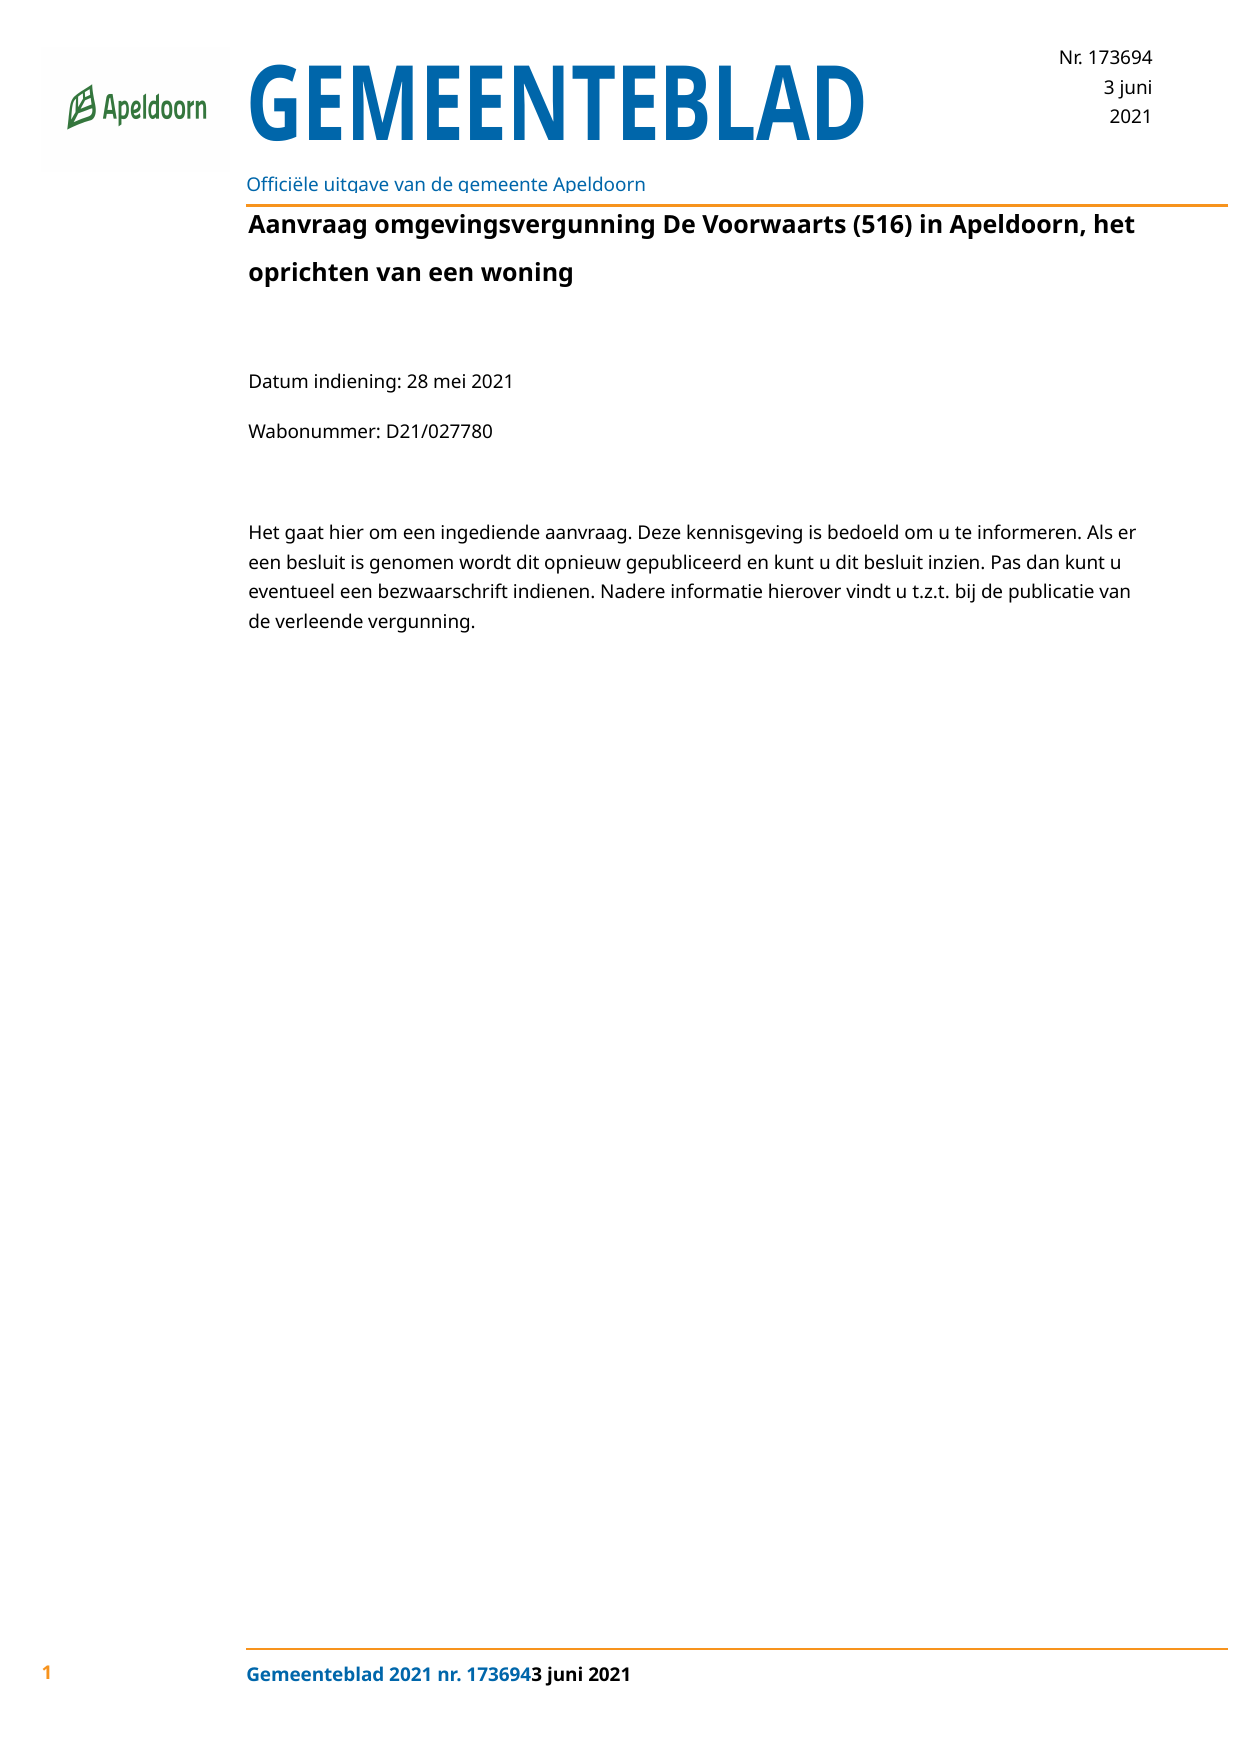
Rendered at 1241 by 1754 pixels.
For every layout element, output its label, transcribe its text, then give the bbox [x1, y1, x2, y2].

text Aanvraag omgevingsvergunning De Voorwaarts (516) in Apeldoorn, het oprichten van een woning [248, 207, 1152, 288]
picture [41, 47, 231, 172]
text Datum indiening: 28 mei 2021 [248, 368, 1152, 394]
text Wabonummer: D21/027780 [248, 419, 1152, 444]
text Het gaat hier om een ingediende aanvraag. Deze kennisgeving is bedoeld om u te informeren. Als er een besluit is genomen wordt dit opnieuw gepubliceerd en kunt u dit besluit inzien. Pas dan kunt u eventueel een bezwaarschrift indienen. Nadere informatie hierover vindt u t.z.t. bij de publicatie van de verleende vergunning. [248, 519, 1152, 634]
